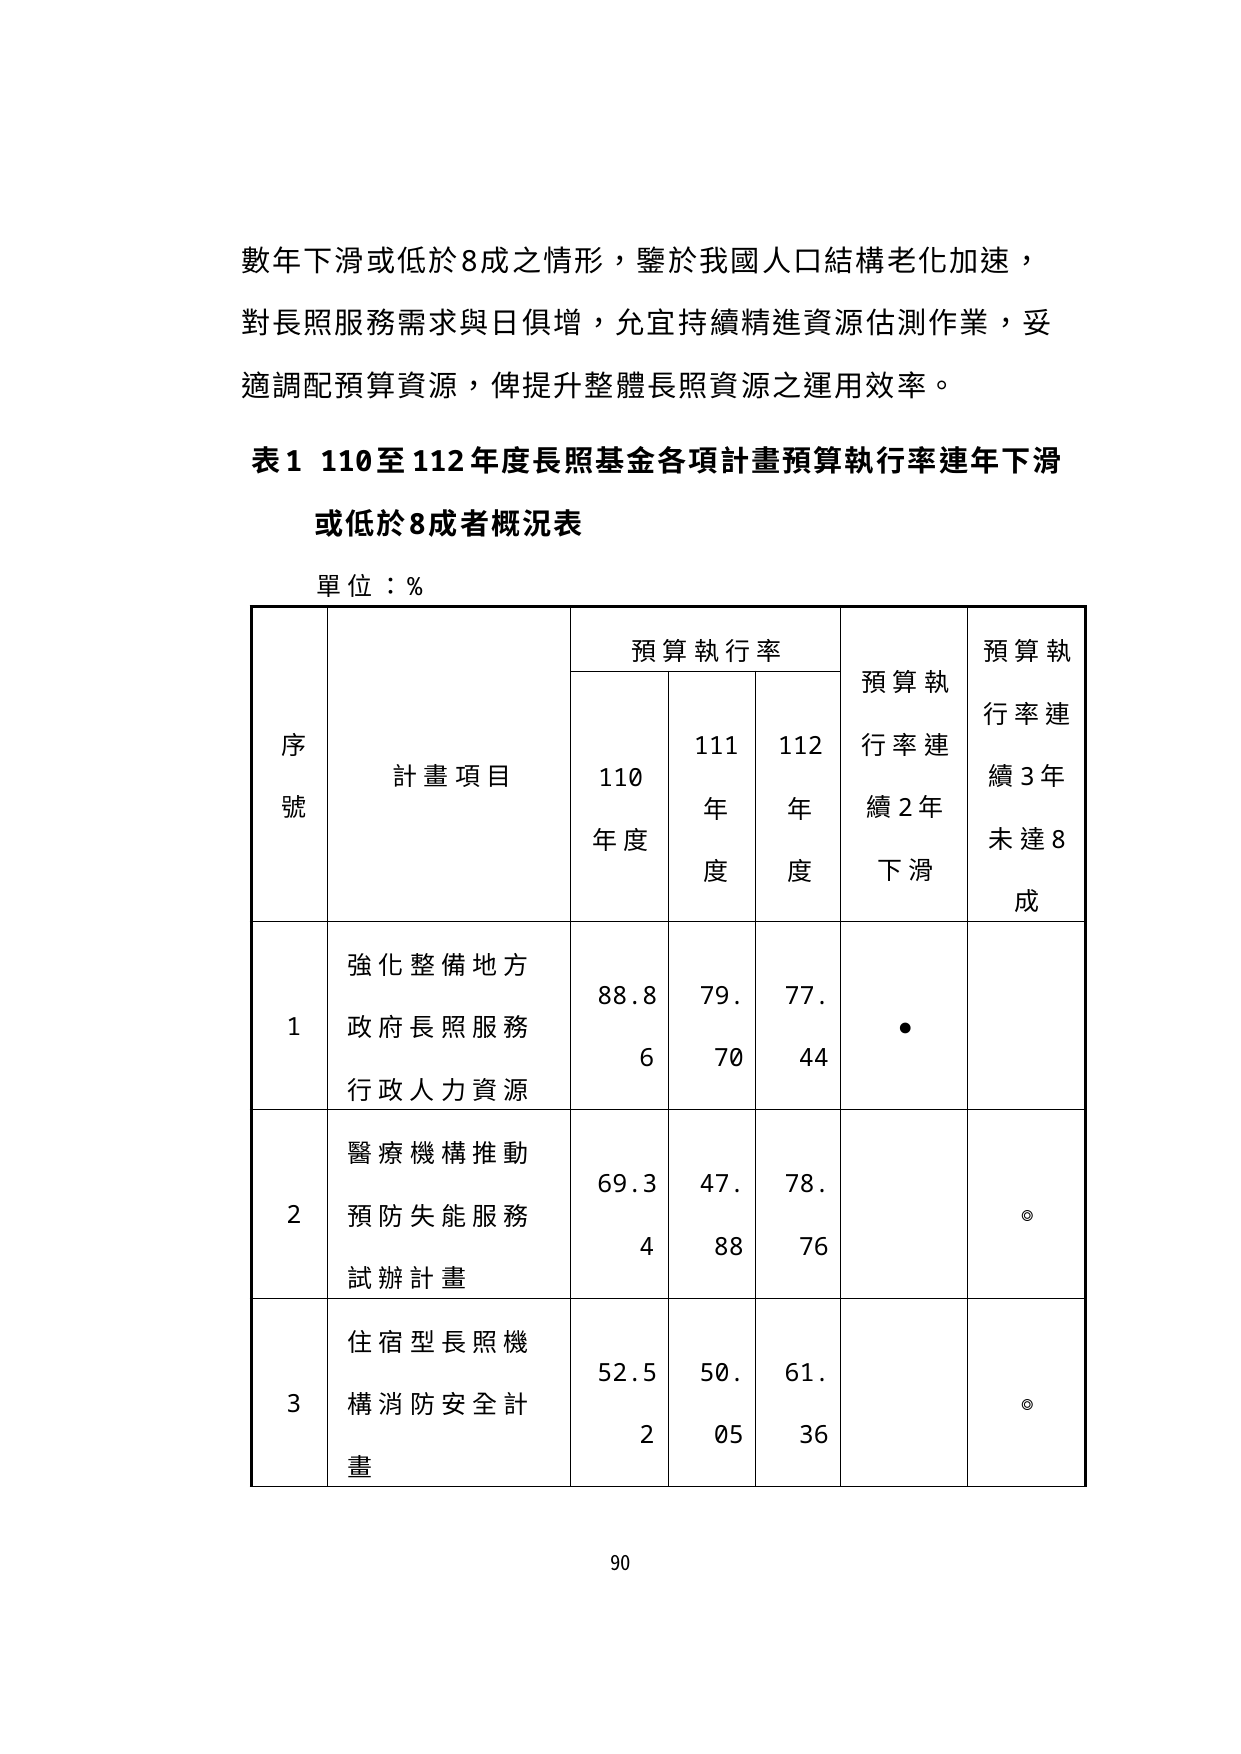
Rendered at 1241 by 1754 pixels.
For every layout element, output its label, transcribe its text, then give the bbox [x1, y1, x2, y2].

table_cell 79.70 [669, 922, 755, 1109]
table_cell 52.52 [571, 1299, 668, 1486]
table_cell 醫療機構推動預防失能服務試辦計畫 [328, 1110, 570, 1298]
table_cell 111年度 [669, 672, 755, 921]
table_cell [841, 1110, 967, 1298]
text 表1 110至112年度長照基金各項計畫預算執行率連年下滑或低於8成者概況表 單位：% [177, 417, 1063, 605]
text 數年下滑或低於8成之情形，鑒於我國人口結構老化加速，對長照服務需求與日俱增，允宜持續精進資源估測作業，妥適調配預算資源，俾提升整體長照資源之運用效率。 [236, 217, 1063, 404]
table_cell 住宿型長照機構消防安全計畫 [328, 1299, 570, 1486]
table_cell 78.76 [756, 1110, 840, 1298]
table_cell 2 [253, 1110, 327, 1298]
table_cell [841, 1299, 967, 1486]
table_cell [968, 922, 1084, 1109]
table_header 計畫項目 [328, 608, 570, 921]
table_cell 1 [253, 922, 327, 1109]
table_cell 88.86 [571, 922, 668, 1109]
table_cell 77.44 [756, 922, 840, 1109]
table_cell 110 年度 [571, 672, 668, 921]
table_cell 50.05 [669, 1299, 755, 1486]
table_header 預算執行率連續2年下滑 [841, 608, 967, 921]
table_header 預算執行率 [571, 608, 840, 671]
table_cell 47.88 [669, 1110, 755, 1298]
table_cell ◎ [968, 1110, 1084, 1298]
table_cell ● [841, 922, 967, 1109]
table_cell 112年度 [756, 672, 840, 921]
table_cell ◎ [968, 1299, 1084, 1486]
table_header 序號 [253, 608, 327, 921]
table_cell 61.36 [756, 1299, 840, 1486]
table_header 預算執行率連續3年未達8成 [968, 608, 1084, 921]
table_cell 3 [253, 1299, 327, 1486]
table_cell 強化整備地方政府長照服務行政人力資源 [328, 922, 570, 1109]
table_cell 69.34 [571, 1110, 668, 1298]
